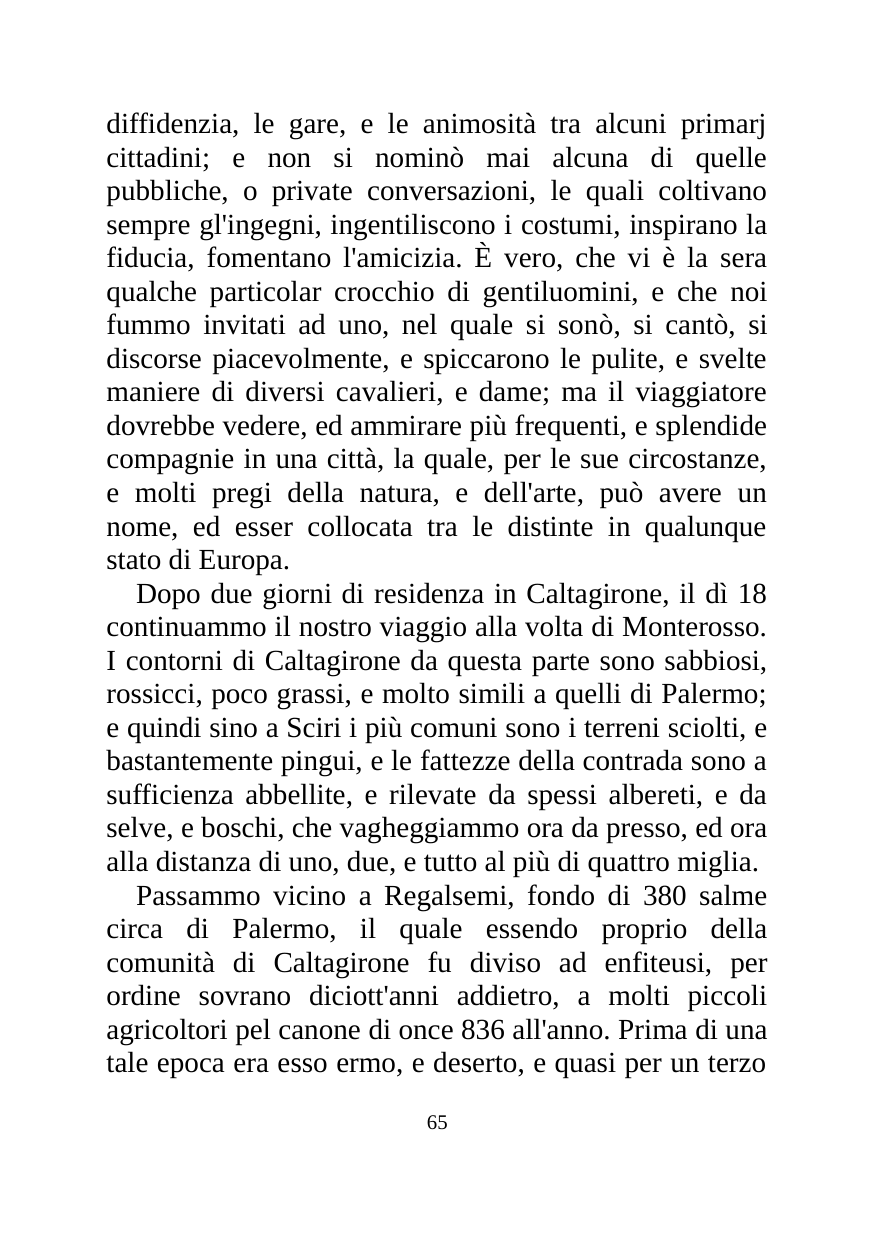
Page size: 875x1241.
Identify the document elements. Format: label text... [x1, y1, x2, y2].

text Passammo vicino a Regalsemi, fondo di 380 salme circa di Palermo, il quale essendo proprio della comunità di Caltagirone fu diviso ad enfiteusi, per ordine sovrano diciott'anni addietro, a molti piccoli agricoltori pel canone di once 836 all'anno. Prima di una tale epoca era esso ermo, e deserto, e quasi per un terzo [106, 878, 768, 1079]
text diffidenzia, le gare, e le animosità tra alcuni primarj cittadini; e non si nominò mai alcuna di quelle pubbliche, o private conversazioni, le quali coltivano sempre gl'ingegni, ingentiliscono i costumi, inspirano la fiducia, fomentano l'amicizia. È vero, che vi è la sera qualche particolar crocchio di gentiluomini, e che noi fummo invitati ad uno, nel quale si sonò, si cantò, si discorse piacevolmente, e spiccarono le pulite, e svelte maniere di diversi cavalieri, e dame; ma il viaggiatore dovrebbe vedere, ed ammirare più frequenti, e splendide compagnie in una città, la quale, per le sue circostanze, e molti pregi della natura, e dell'arte, può avere un nome, ed esser collocata tra le distinte in qualunque stato di Europa. [106, 106, 768, 576]
text Dopo due giorni di residenza in Caltagirone, il dì 18 continuammo il nostro viaggio alla volta di Monterosso. I contorni di Caltagirone da questa parte sono sabbiosi, rossicci, poco grassi, e molto simili a quelli di Palermo; e quindi sino a Sciri i più comuni sono i terreni sciolti, e bastantemente pingui, e le fattezze della contrada sono a sufficienza abbellite, e rilevate da spessi albereti, e da selve, e boschi, che vagheggiammo ora da presso, ed ora alla distanza di uno, due, e tutto al più di quattro miglia. [106, 576, 768, 878]
